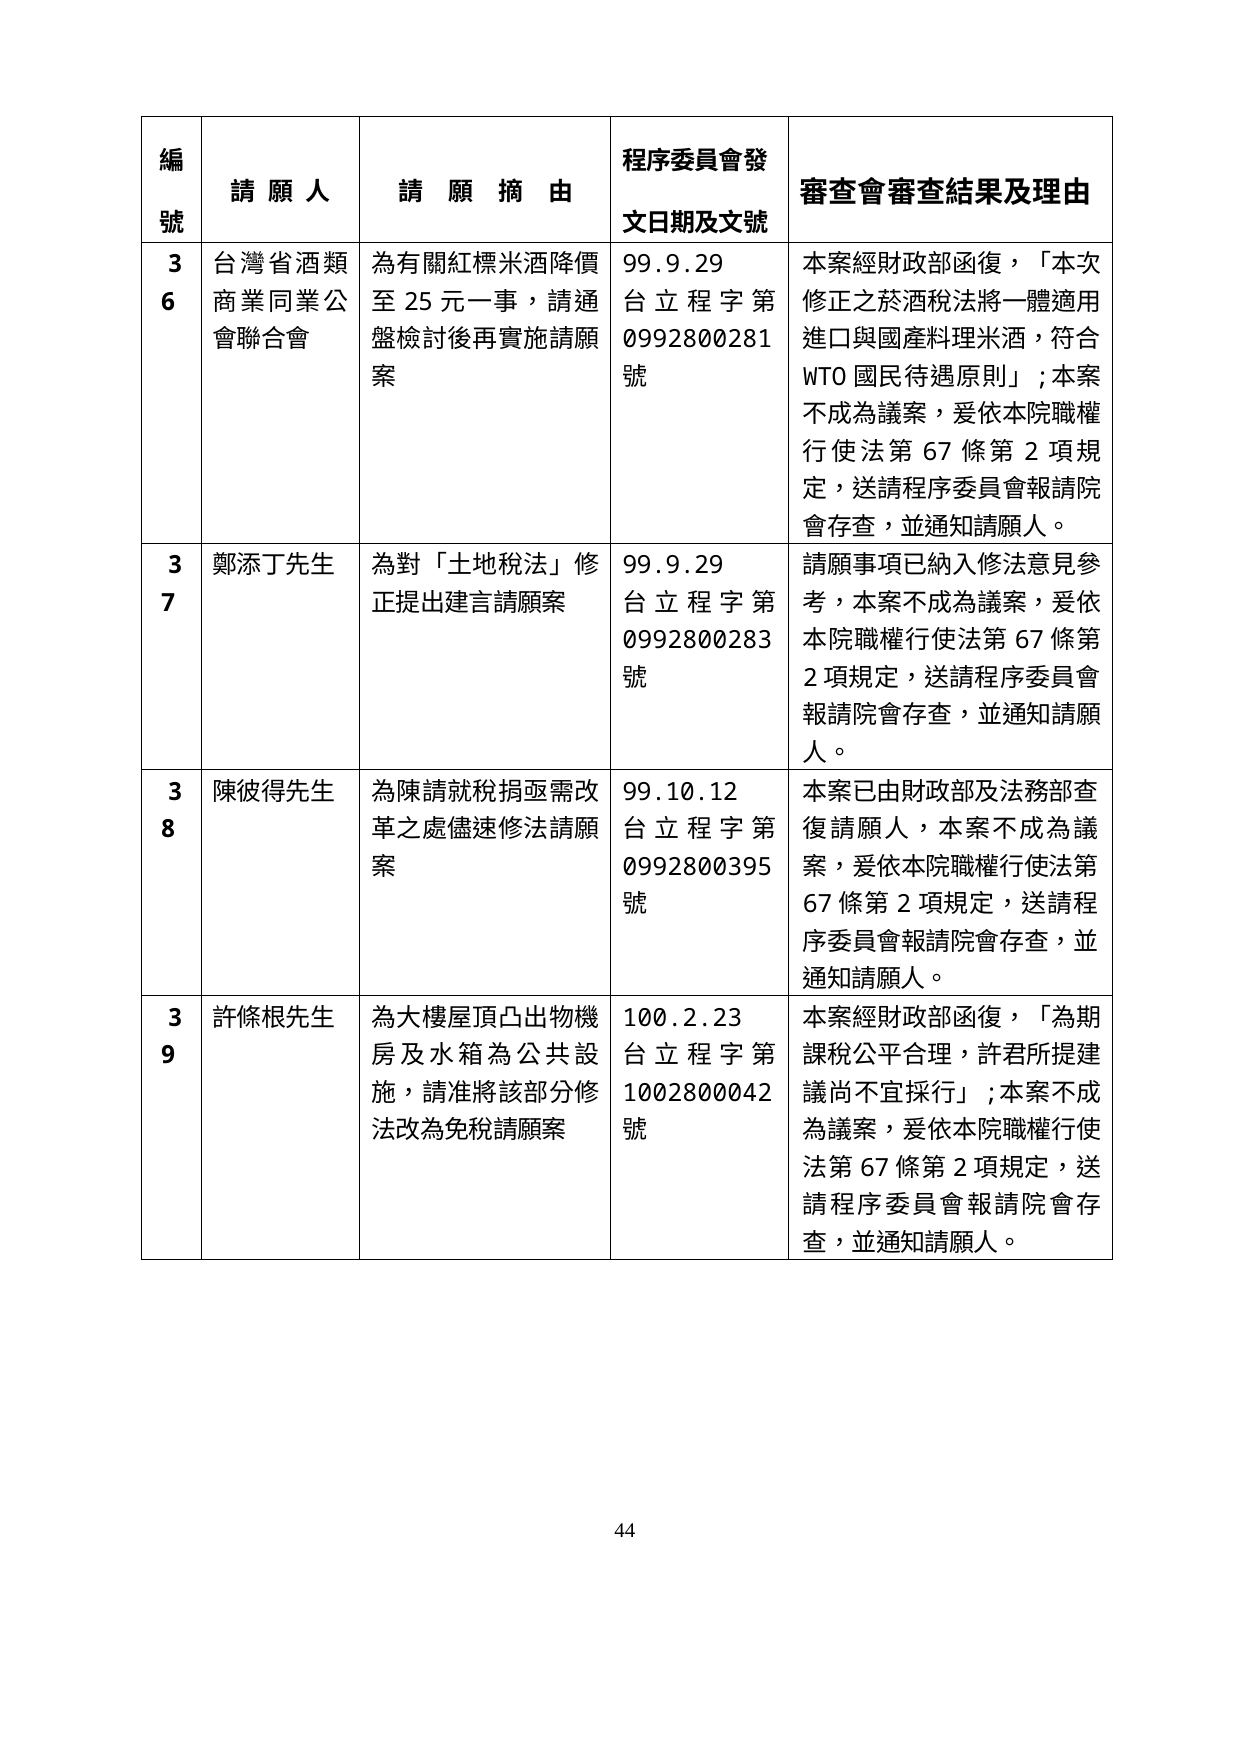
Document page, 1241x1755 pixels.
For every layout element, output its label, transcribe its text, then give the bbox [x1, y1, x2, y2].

table_cell 99.9.29 台立程字第 0992800281號 [611, 243, 788, 543]
table_cell [142, 544, 201, 769]
table_cell 本案經財政部函復，「為期課稅公平合理，許君所提建議尚不宜採行」;本案不成為議案，爰依本院職權行使法第67條第2項規定，送請程序委員會報請院會存查，並通知請願人。 [789, 996, 1112, 1258]
table_cell 台灣省酒類商業同業公會聯合會 [202, 243, 359, 543]
table_cell [142, 770, 201, 995]
table_cell 為有關紅標米酒降價至25元一事，請通盤檢討後再實施請願案 [360, 243, 610, 543]
table_header 程序委員會發文日期及文號 [611, 117, 788, 242]
table_cell 為對「土地稅法」修正提出建言請願案 [360, 544, 610, 769]
table_cell 本案已由財政部及法務部查復請願人，本案不成為議案，爰依本院職權行使法第67條第2項規定，送請程序委員會報請院會存查，並通知請願人。 [789, 770, 1112, 995]
table_cell 本案經財政部函復，「本次修正之菸酒稅法將一體適用進口與國產料理米酒，符合WTO國民待遇原則」;本案不成為議案，爰依本院職權行使法第67條第2項規定，送請程序委員會報請院會存查，並通知請願人。 [789, 243, 1112, 543]
table_cell 100.2.23 台立程字第1002800042號 [611, 996, 788, 1258]
table_cell [142, 996, 201, 1258]
table_header 審查會審查結果及理由 [789, 117, 1112, 242]
table_cell 99.9.29 台立程字第 0992800283號 [611, 544, 788, 769]
table_cell 請願事項已納入修法意見參考，本案不成為議案，爰依本院職權行使法第67條第2項規定，送請程序委員會報請院會存查，並通知請願人。 [789, 544, 1112, 769]
table_cell 鄭添丁先生 [202, 544, 359, 769]
table_cell 陳彼得先生 [202, 770, 359, 995]
table_header 請 願 人 [202, 117, 359, 242]
table_cell 許條根先生 [202, 996, 359, 1258]
table_cell 99.10.12 台立程字第0992800395號 [611, 770, 788, 995]
table_cell [142, 243, 201, 543]
table_header 請 願 摘 由 [360, 117, 610, 242]
table_cell 為陳請就稅捐亟需改革之處儘速修法請願案 [360, 770, 610, 995]
table_header 編號 [142, 117, 201, 242]
table_cell 為大樓屋頂凸出物機房及水箱為公共設施，請准將該部分修法改為免稅請願案 [360, 996, 610, 1258]
